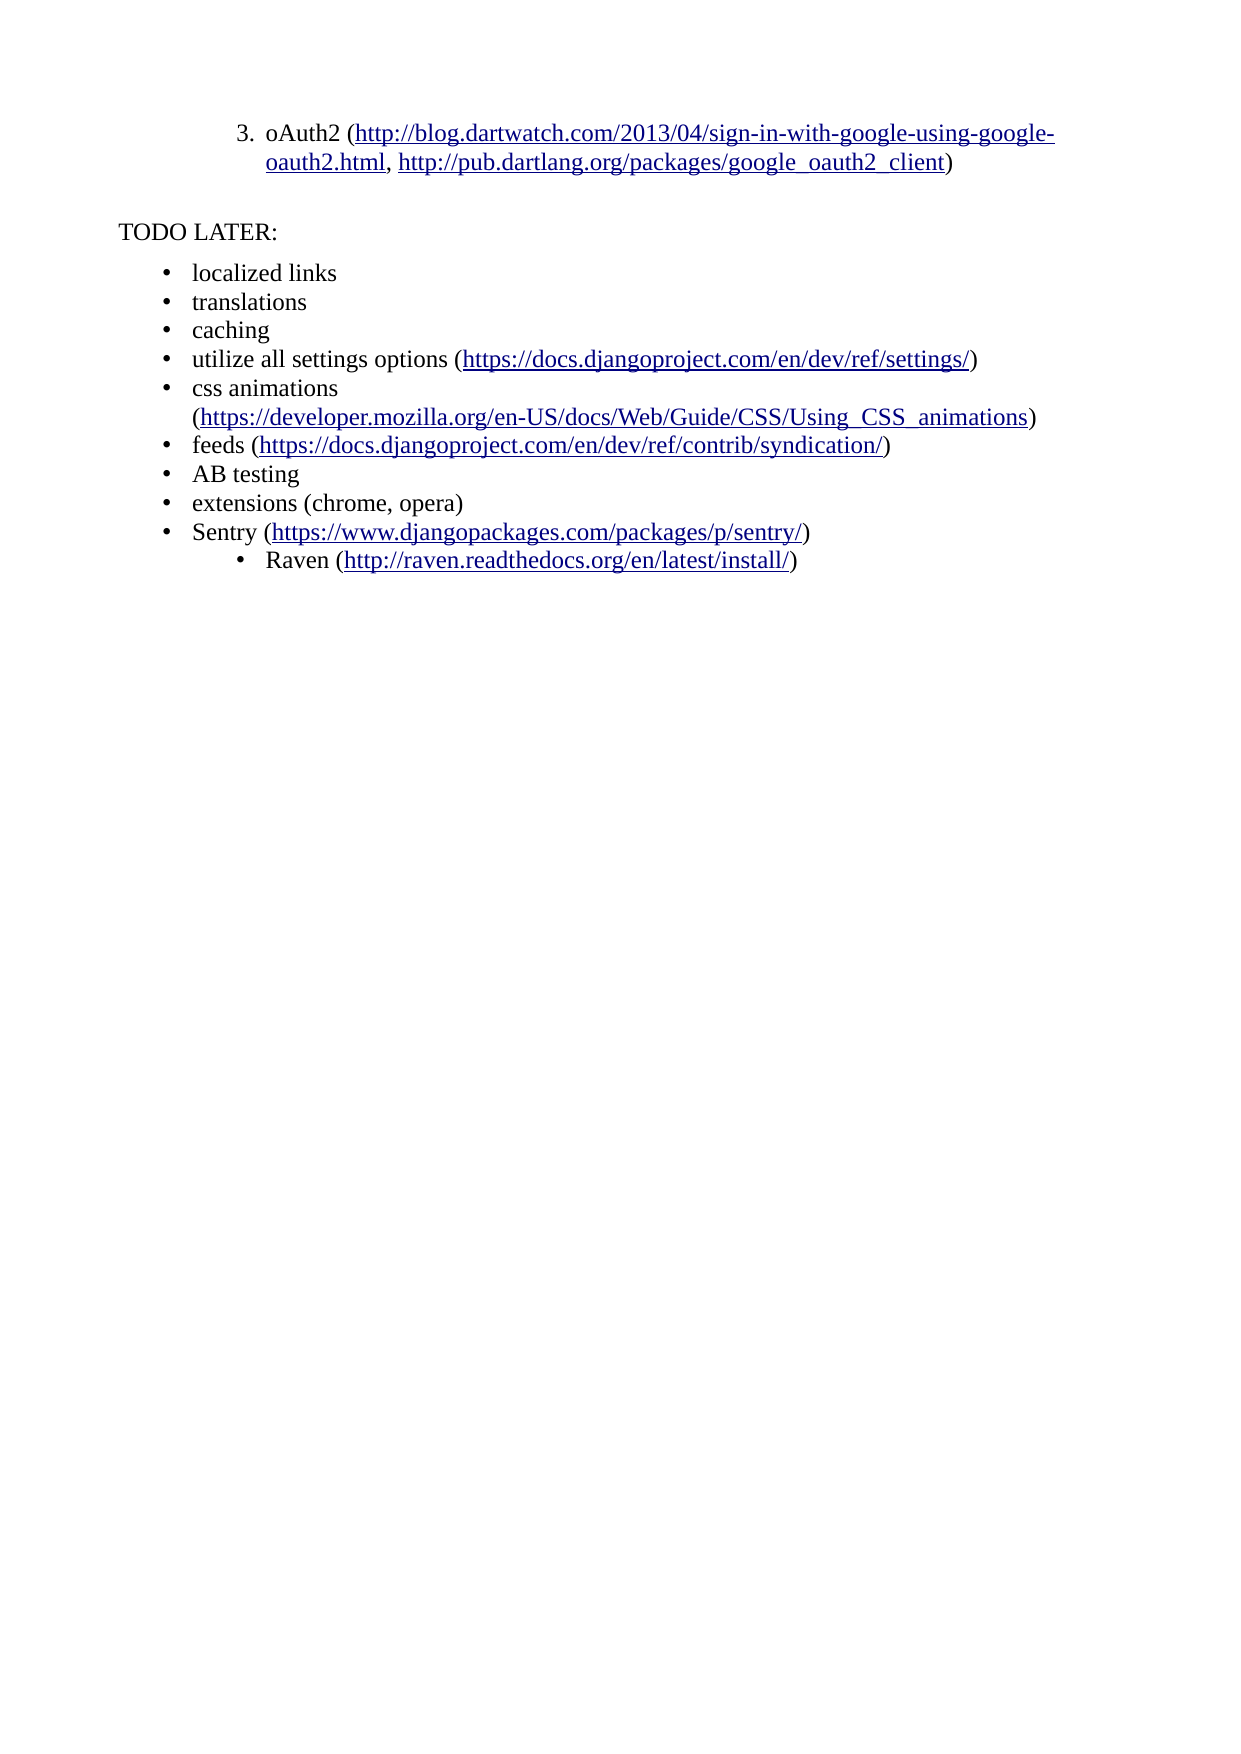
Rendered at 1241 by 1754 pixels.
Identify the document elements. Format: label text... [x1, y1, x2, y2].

list translations [162, 287, 1122, 316]
text TODO LATER: [118, 217, 1122, 246]
list feeds (https://docs.djangoproject.com/en/dev/ref/contrib/syndication/) [162, 431, 1122, 459]
list css animations (https://developer.mozilla.org/en-US/docs/Web/Guide/CSS/Using_CSS_animations) [162, 373, 1122, 431]
list oAuth2 (http://blog.dartwatch.com/2013/04/sign-in-with-google-using-google-oauth2.html, http://pub.dartlang.org/packages/google_oauth2_client) [236, 118, 1122, 176]
list Raven (http://raven.readthedocs.org/en/latest/install/) [236, 546, 1122, 574]
list extensions (chrome, opera) [162, 488, 1122, 517]
list caching [162, 316, 1122, 344]
list localized links [162, 258, 1122, 287]
list Sentry (https://www.djangopackages.com/packages/p/sentry/) [162, 517, 1122, 546]
list utilize all settings options (https://docs.djangoproject.com/en/dev/ref/settings/) [162, 344, 1122, 373]
list AB testing [162, 459, 1122, 488]
